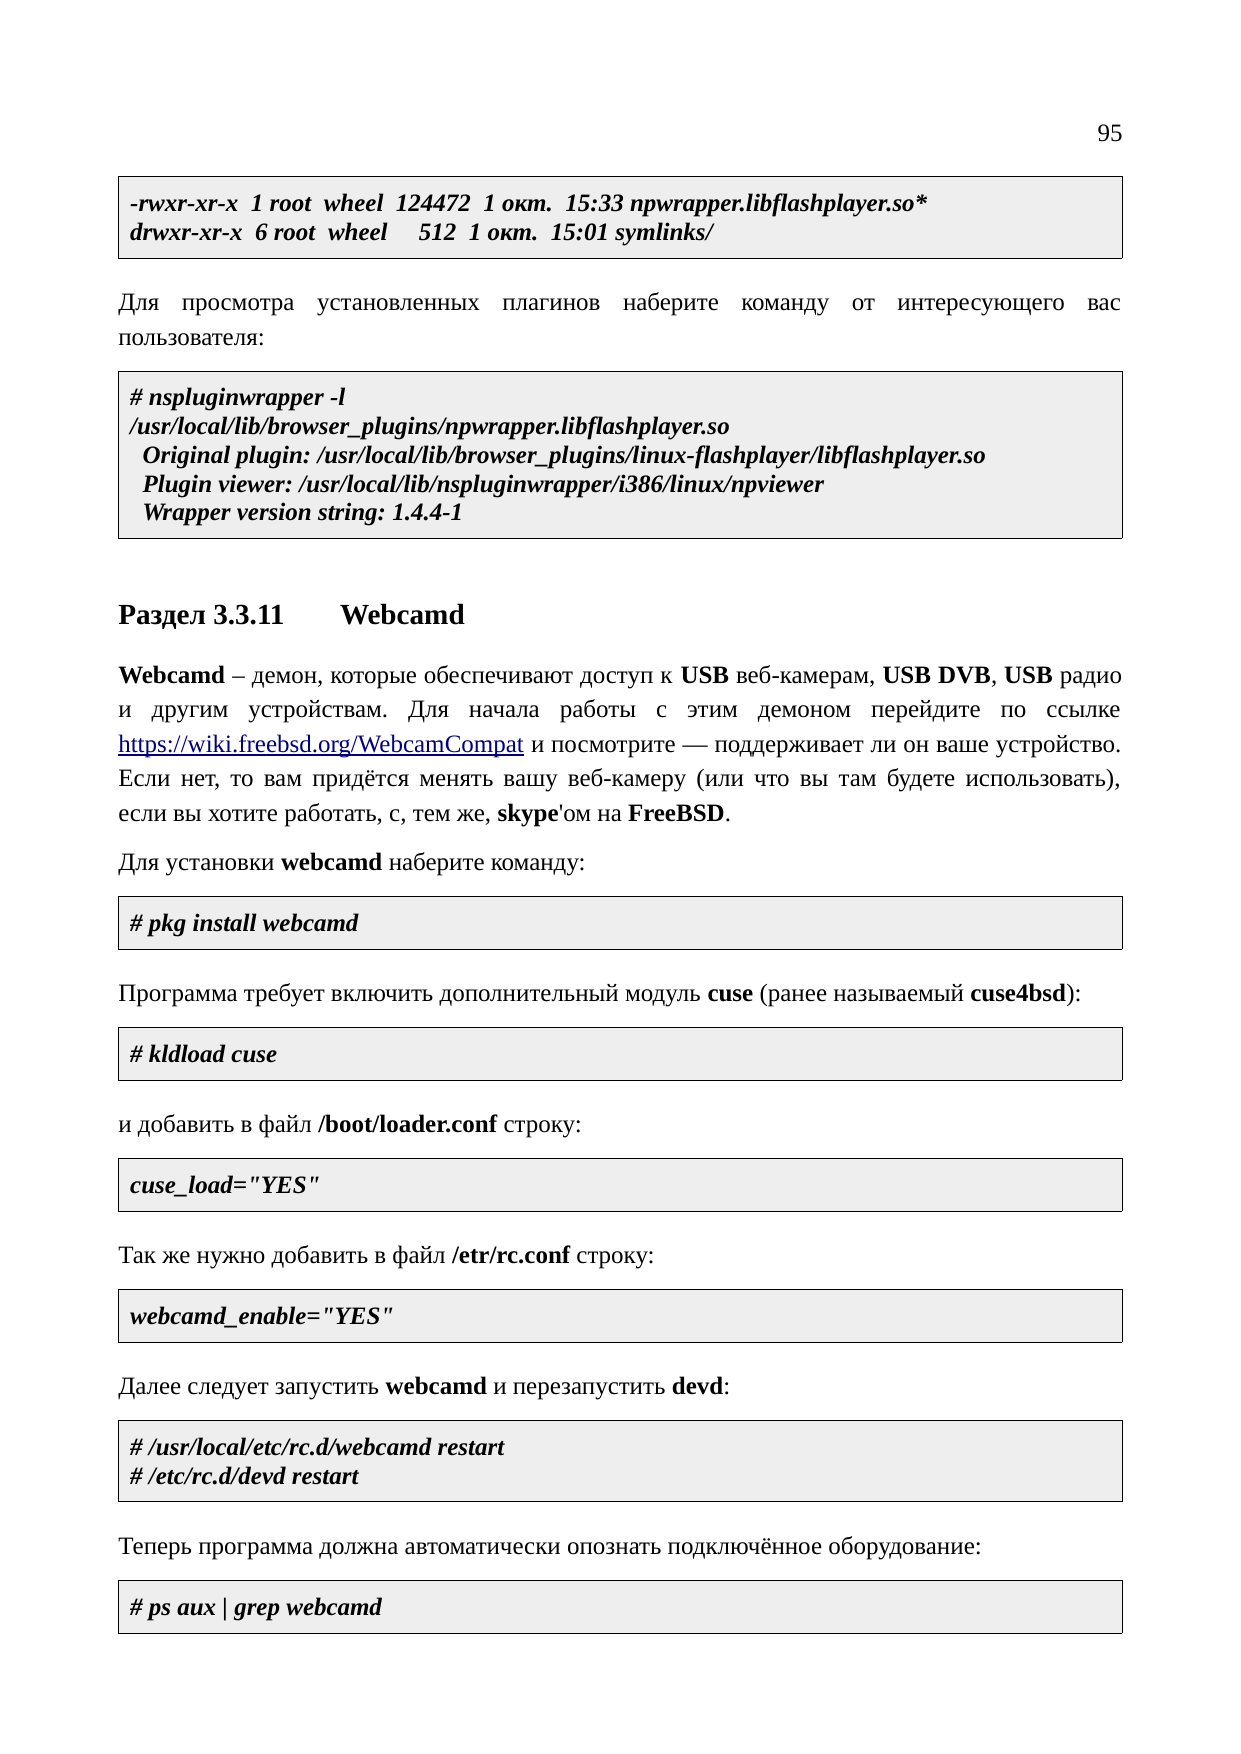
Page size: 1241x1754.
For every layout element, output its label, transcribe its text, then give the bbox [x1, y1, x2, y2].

text # nspluginwrapper -l [119, 372, 1122, 399]
text Original plugin: /usr/local/lib/browser_plugins/linux-flashplayer/libflashplayer.so [119, 428, 1122, 457]
text cuse_load="YES" [119, 1159, 1122, 1211]
text Plugin viewer: /usr/local/lib/nspluginwrapper/i386/linux/npviewer [119, 457, 1122, 486]
text # ps aux | grep webcamd [119, 1581, 1122, 1633]
text Wrapper version string: 1.4.4-1 [119, 486, 1122, 538]
text # kldload cuse [119, 1028, 1122, 1080]
text /usr/local/lib/browser_plugins/npwrapper.libflashplayer.so [119, 399, 1122, 428]
text Теперь программа должна автоматически опознать подключённое оборудование: [118, 1531, 1122, 1560]
text Для установки webcamd наберите команду: [118, 847, 1122, 876]
text и добавить в файл /boot/loader.conf строку: [118, 1109, 1122, 1138]
text Далее следует запустить webcamd и перезапустить devd: [118, 1371, 1122, 1400]
subtitle Webcamd [118, 597, 1122, 631]
text # /etc/rc.d/devd restart [119, 1449, 1122, 1501]
text Для просмотра установленных плагинов наберите команду от интересующего вас пользователя: [118, 287, 1122, 350]
text -rwxr-xr-x 1 root wheel 124472 1 окт. 15:33 npwrapper.libflashplayer.so* [119, 177, 1122, 205]
text # pkg install webcamd [119, 897, 1122, 949]
text Так же нужно добавить в файл /etr/rc.conf строку: [118, 1240, 1122, 1269]
text # /usr/local/etc/rc.d/webcamd restart [119, 1421, 1122, 1449]
text Webcamd – демон, которые обеспечивают доступ к USB веб-камерам, USB DVB, USB радио и другим устройствам. Для начала работы с этим демоном перейдите по ссылке https://wiki.freebsd.org/WebcamCompat и посмотрите — поддерживает ли он ваше устройство. Если нет, то вам придётся менять вашу веб-камеру (или что вы там будете использовать), если вы хотите работать, с, тем же, skype'ом на FreeBSD. [118, 660, 1122, 827]
text webcamd_enable="YES" [119, 1290, 1122, 1342]
text Программа требует включить дополнительный модуль cuse (ранее называемый cuse4bsd): [118, 978, 1122, 1007]
text drwxr-xr-x 6 root wheel 512 1 окт. 15:01 symlinks/ [119, 205, 1122, 258]
